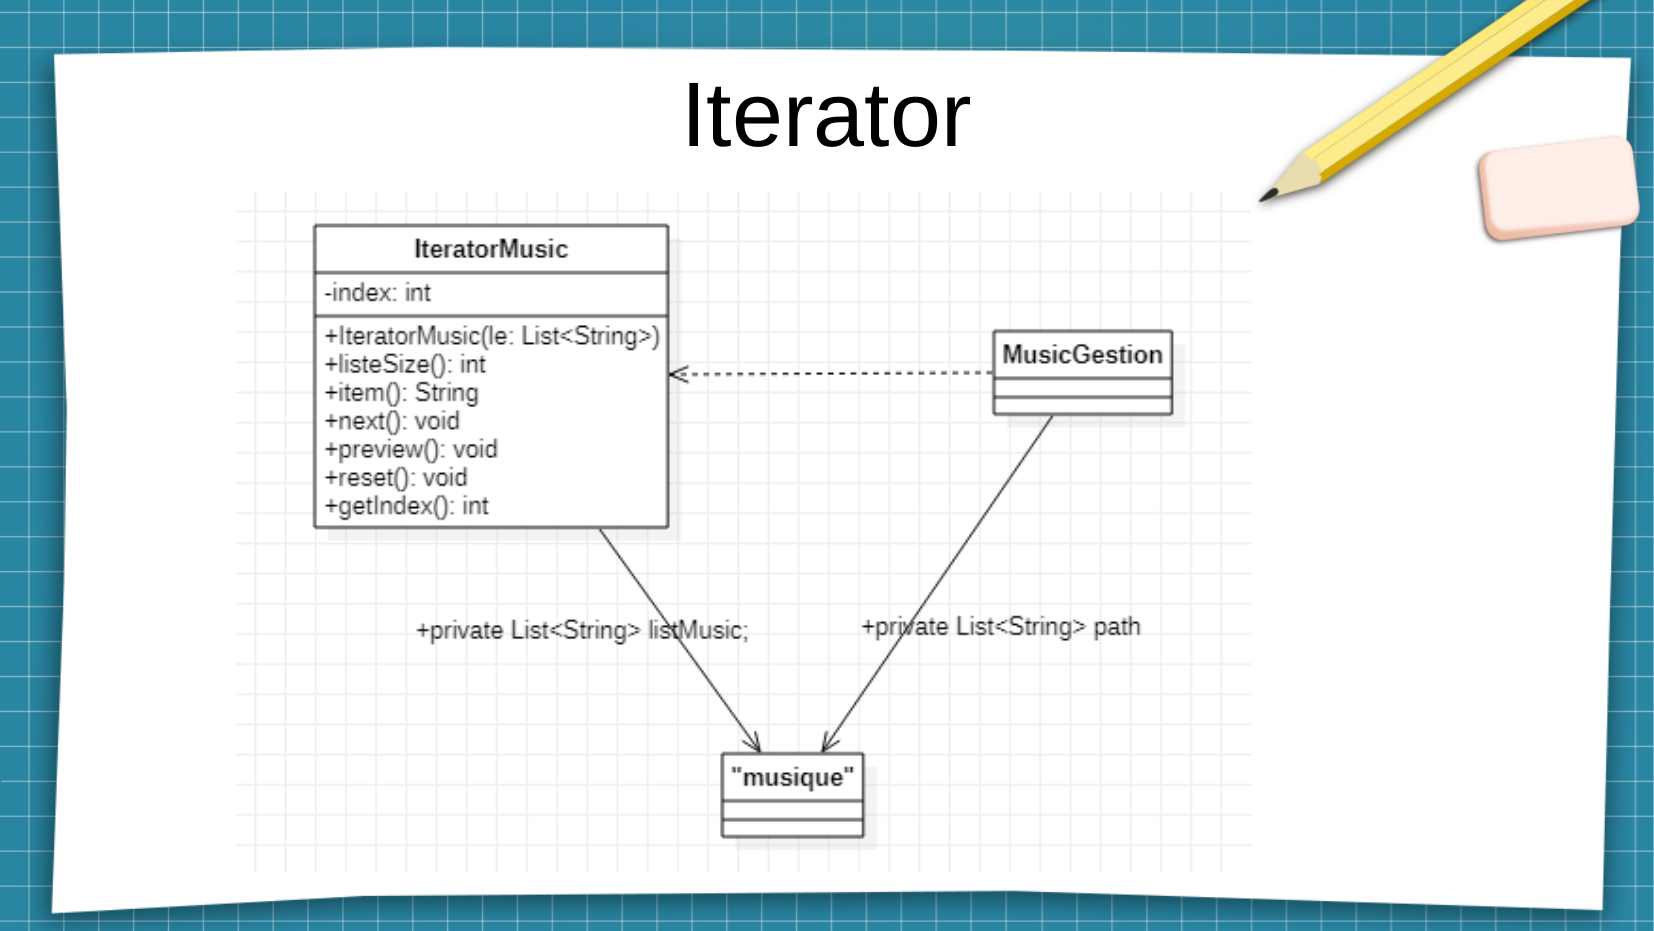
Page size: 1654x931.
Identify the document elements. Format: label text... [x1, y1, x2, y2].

title Iterator [82, 37, 1571, 193]
picture [0, 0, 1654, 931]
